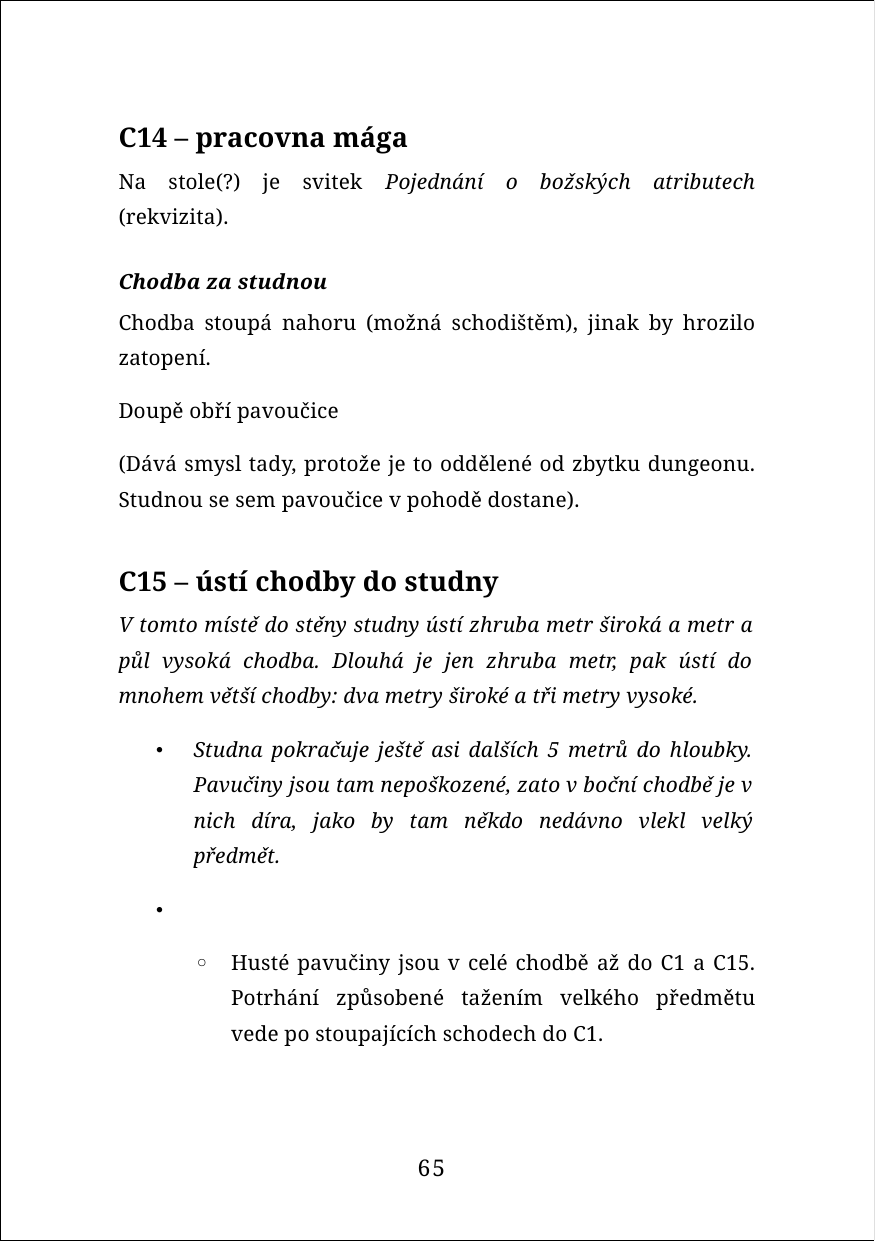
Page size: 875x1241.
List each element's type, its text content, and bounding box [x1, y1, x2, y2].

list Husté pavučiny jsou v celé chodbě až do C1 a C15. Potrhání způsobené tažením velkého předmětu vede po stoupajících schodech do C1. [193, 948, 756, 1047]
text V tomto místě do stěny studny ústí zhruba metr široká a metr a půl vysoká chodba. Dlouhá je jen zhruba metr, pak ústí do mnohem větší chodby: dva metry široké a tři metry vysoké. [118, 611, 756, 710]
subtitle C14 – pracovna mága [118, 118, 756, 155]
subtitle C15 – ústí chodby do studny [118, 562, 756, 599]
text Doupě obří pavoučice [118, 396, 756, 425]
text Chodba stoupá nahoru (možná schodištěm), jinak by hrozilo zatopení. [118, 308, 756, 372]
list Studna pokračuje ještě asi dalších 5 metrů do hloubky. Pavučiny jsou tam nepoškozené, zato v boční chodbě je v nich díra, jako by tam někdo nedávno vlekl velký předmět. [156, 735, 756, 870]
text (Dává smysl tady, protože je to oddělené od zbytku dungeonu. Studnou se sem pavoučice v pohodě dostane). [118, 449, 756, 513]
subtitle Chodba za studnou [118, 267, 756, 296]
text Na stole(?) je svitek Pojednání o božských atributech (rekvizita). [118, 167, 756, 231]
